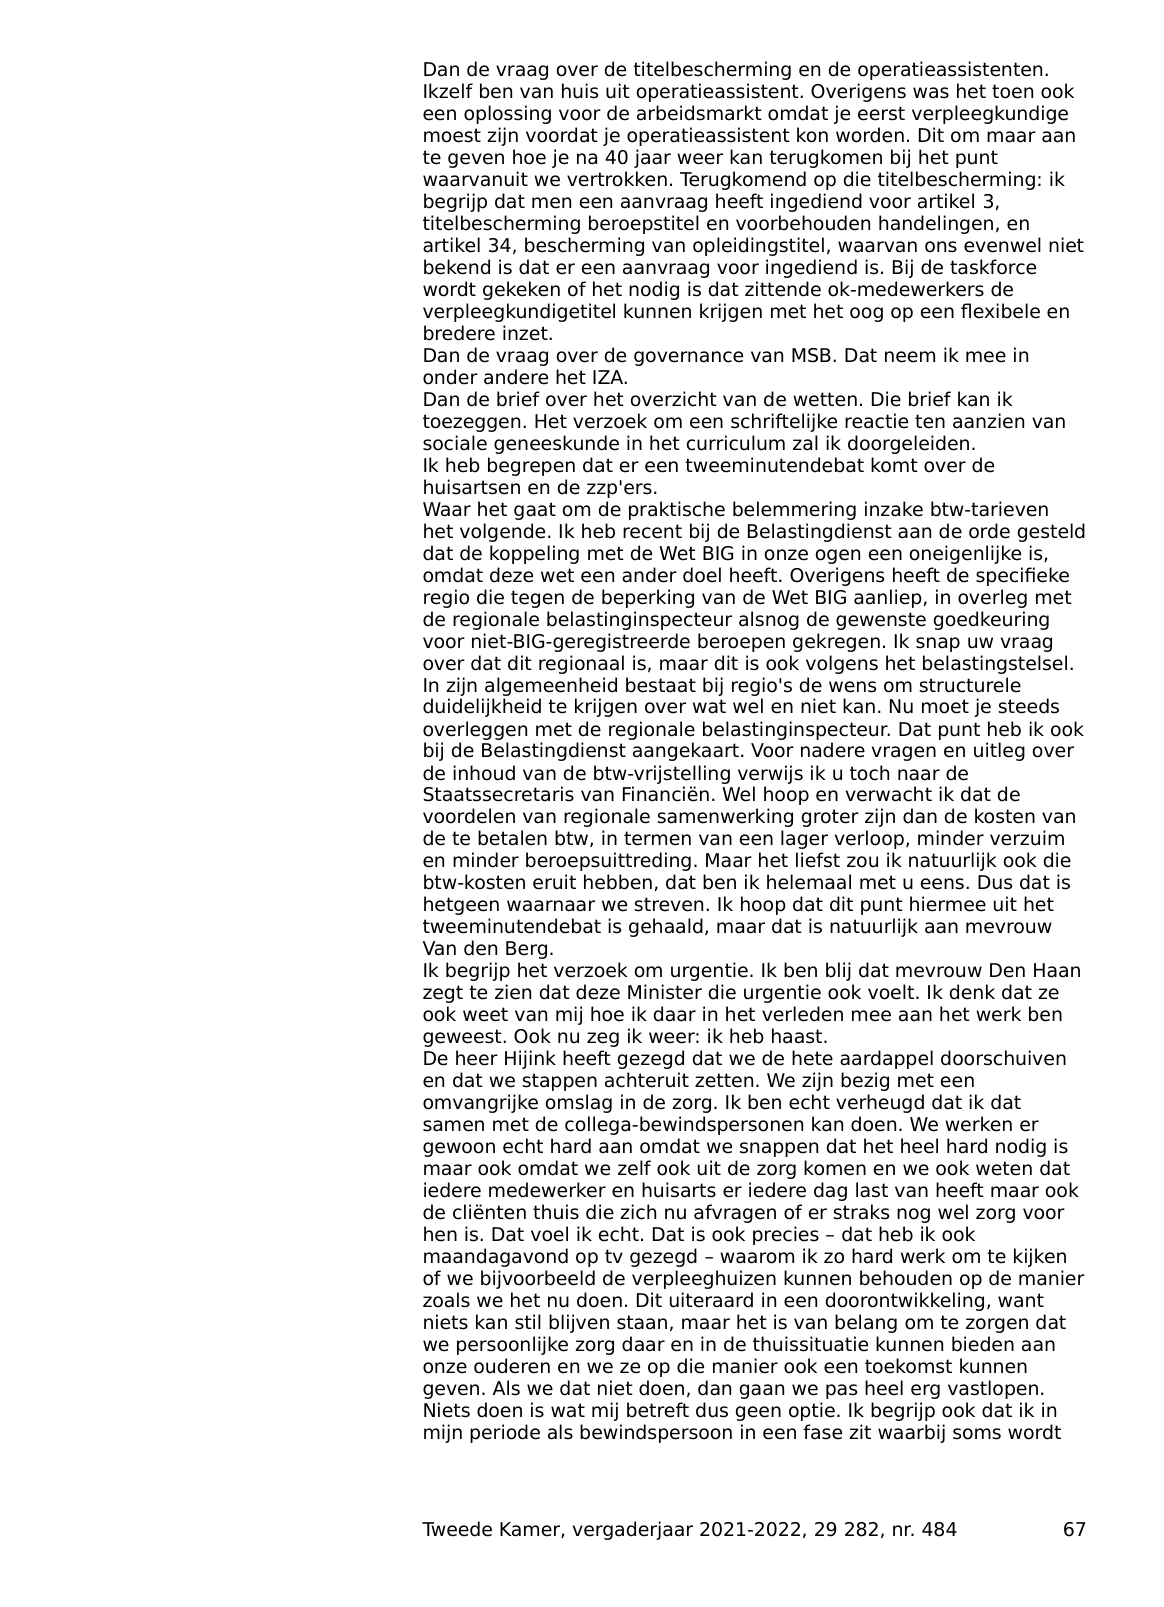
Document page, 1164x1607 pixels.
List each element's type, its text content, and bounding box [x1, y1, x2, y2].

text Ik heb begrepen dat er een tweeminutendebat komt over de huisartsen en de zzp'ers. [422, 455, 1087, 499]
text De heer Hijink heeft gezegd dat we de hete aardappel doorschuiven en dat we stappen achteruit zetten. We zijn bezig met een omvangrijke omslag in de zorg. Ik ben echt verheugd dat ik dat samen met de collega-bewindspersonen kan doen. We werken er gewoon echt hard aan omdat we snappen dat het heel hard nodig is maar ook omdat we zelf ook uit de zorg komen en we ook weten dat iedere medewerker en huisarts er iedere dag last van heeft maar ook de cliënten thuis die zich nu afvragen of er straks nog wel zorg voor hen is. Dat voel ik echt. Dat is ook precies – dat heb ik ook maandagavond op tv gezegd – waarom ik zo hard werk om te kijken of we bijvoorbeeld de verpleeghuizen kunnen behouden op de manier zoals we het nu doen. Dit uiteraard in een doorontwikkeling, want niets kan stil blijven staan, maar het is van belang om te zorgen dat we persoonlijke zorg daar en in de thuissituatie kunnen bieden aan onze ouderen en we ze op die manier ook een toekomst kunnen geven. Als we dat niet doen, dan gaan we pas heel erg vastlopen. Niets doen is wat mij betreft dus geen optie. Ik begrijp ook dat ik in mijn periode als bewindspersoon in een fase zit waarbij soms wordt [422, 1048, 1087, 1444]
text Dan de brief over het overzicht van de wetten. Die brief kan ik toezeggen. Het verzoek om een schriftelijke reactie ten aanzien van sociale geneeskunde in het curriculum zal ik doorgeleiden. [422, 389, 1087, 455]
text Ik begrijp het verzoek om urgentie. Ik ben blij dat mevrouw Den Haan zegt te zien dat deze Minister die urgentie ook voelt. Ik denk dat ze ook weet van mij hoe ik daar in het verleden mee aan het werk ben geweest. Ook nu zeg ik weer: ik heb haast. [422, 960, 1087, 1048]
text Dan de vraag over de governance van MSB. Dat neem ik mee in onder andere het IZA. [422, 345, 1087, 389]
text Dan de vraag over de titelbescherming en de operatieassistenten. Ikzelf ben van huis uit operatieassistent. Overigens was het toen ook een oplossing voor de arbeidsmarkt omdat je eerst verpleegkundige moest zijn voordat je operatieassistent kon worden. Dit om maar aan te geven hoe je na 40 jaar weer kan terugkomen bij het punt waarvanuit we vertrokken. Terugkomend op die titelbescherming: ik begrijp dat men een aanvraag heeft ingediend voor artikel 3, titelbescherming beroepstitel en voorbehouden handelingen, en artikel 34, bescherming van opleidingstitel, waarvan ons evenwel niet bekend is dat er een aanvraag voor ingediend is. Bij de taskforce wordt gekeken of het nodig is dat zittende ok-medewerkers de verpleegkundigetitel kunnen krijgen met het oog op een flexibele en bredere inzet. [422, 59, 1087, 345]
text Waar het gaat om de praktische belemmering inzake btw-tarieven het volgende. Ik heb recent bij de Belastingdienst aan de orde gesteld dat de koppeling met de Wet BIG in onze ogen een oneigenlijke is, omdat deze wet een ander doel heeft. Overigens heeft de specifieke regio die tegen de beperking van de Wet BIG aanliep, in overleg met de regionale belastinginspecteur alsnog de gewenste goedkeuring voor niet-BIG-geregistreerde beroepen gekregen. Ik snap uw vraag over dat dit regionaal is, maar dit is ook volgens het belastingstelsel. In zijn algemeenheid bestaat bij regio's de wens om structurele duidelijkheid te krijgen over wat wel en niet kan. Nu moet je steeds overleggen met de regionale belastinginspecteur. Dat punt heb ik ook bij de Belastingdienst aangekaart. Voor nadere vragen en uitleg over de inhoud van de btw-vrijstelling verwijs ik u toch naar de Staatssecretaris van Financiën. Wel hoop en verwacht ik dat de voordelen van regionale samenwerking groter zijn dan de kosten van de te betalen btw, in termen van een lager verloop, minder verzuim en minder beroepsuittreding. Maar het liefst zou ik natuurlijk ook die btw-kosten eruit hebben, dat ben ik helemaal met u eens. Dus dat is hetgeen waarnaar we streven. Ik hoop dat dit punt hiermee uit het tweeminutendebat is gehaald, maar dat is natuurlijk aan mevrouw Van den Berg. [422, 499, 1087, 960]
